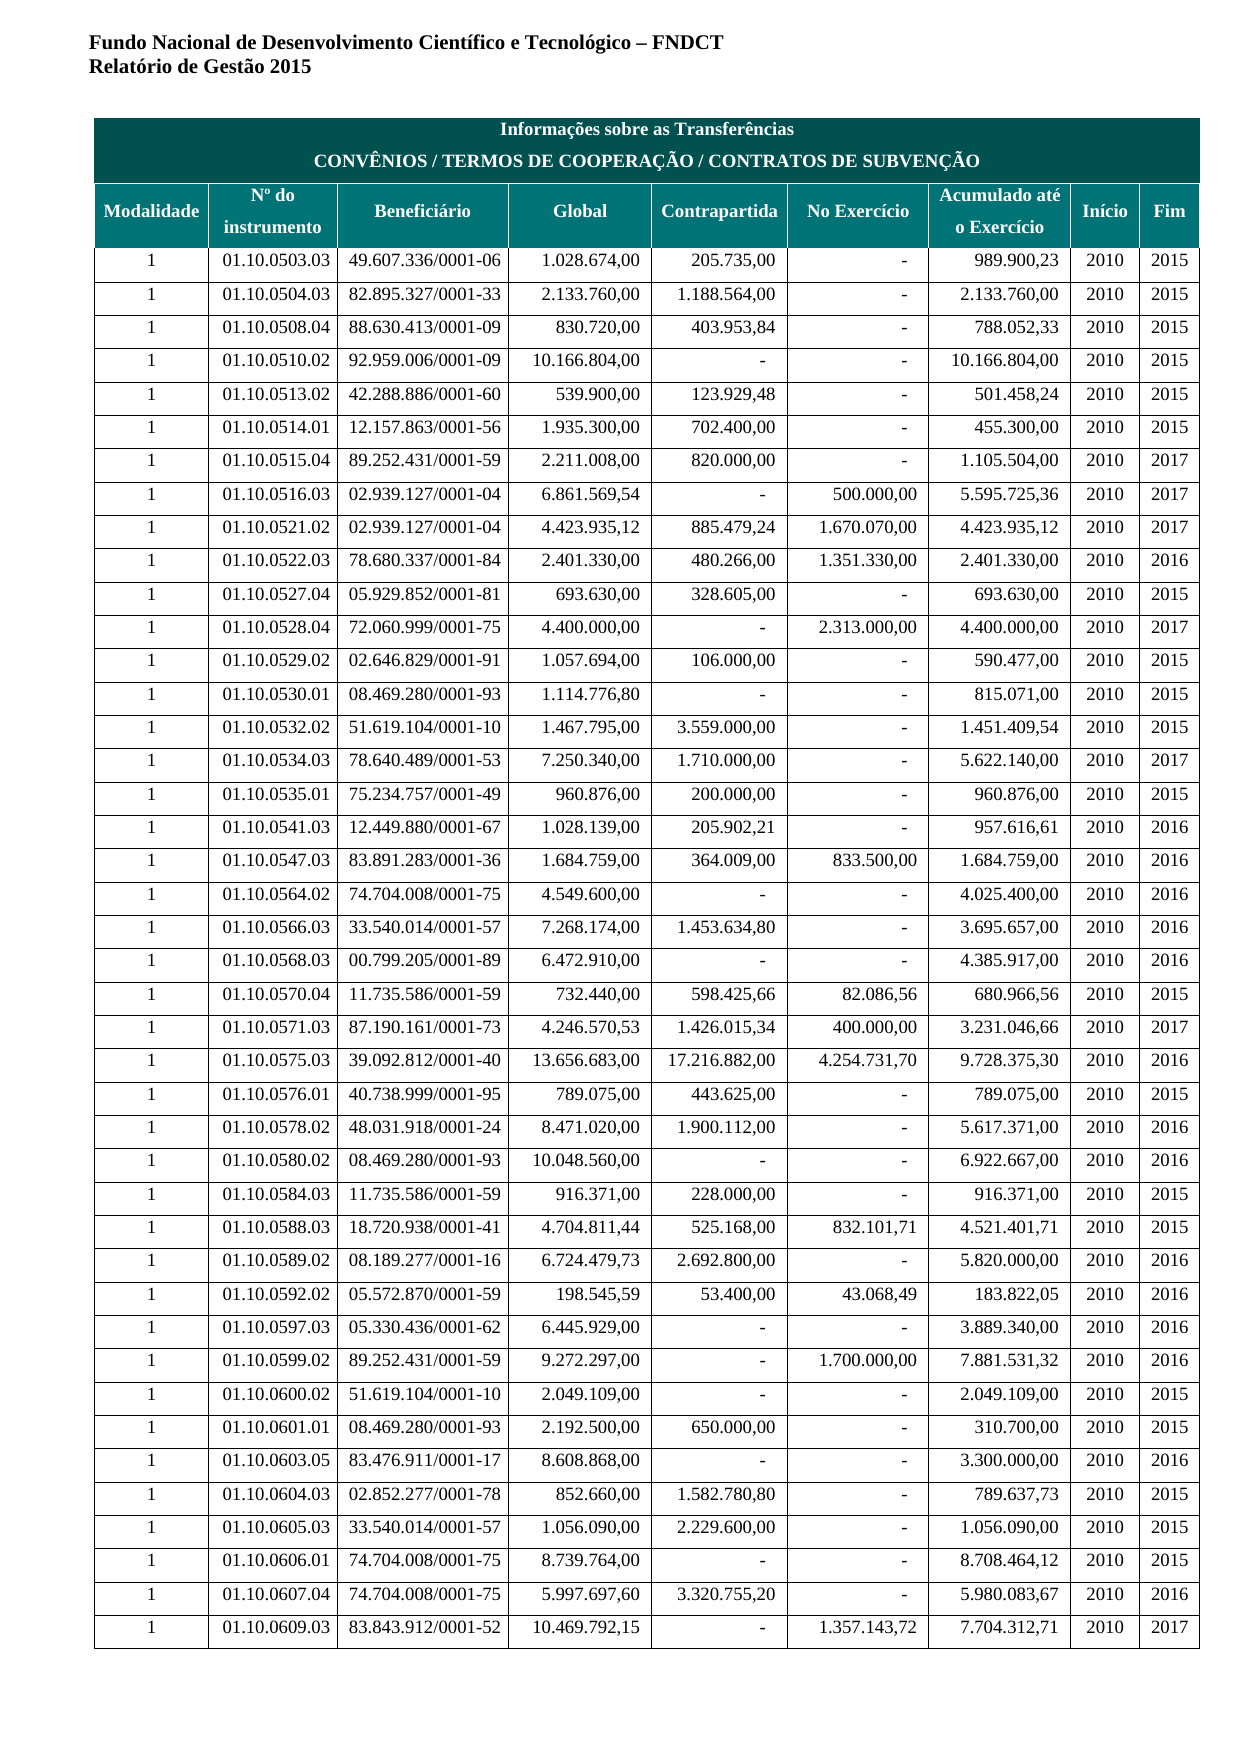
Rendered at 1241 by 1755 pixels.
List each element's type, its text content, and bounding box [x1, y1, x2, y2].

table_cell 9.272.297,00 [509, 1349, 651, 1382]
table_cell - [788, 383, 928, 415]
table_cell 1 [95, 483, 208, 515]
table_cell 1 [95, 383, 208, 415]
table_cell 74.704.008/0001-75 [338, 1583, 508, 1615]
table_cell 1 [95, 1183, 208, 1215]
table_cell 08.469.280/0001-93 [338, 1416, 508, 1448]
table_cell 5.595.725,36 [929, 483, 1070, 515]
table_cell 1 [95, 349, 208, 382]
table_cell 328.605,00 [652, 583, 787, 615]
table_cell 2017 [1140, 516, 1199, 548]
table_cell 01.10.0529.02 [209, 649, 337, 682]
table_cell - [788, 649, 928, 682]
table_cell 732.440,00 [509, 983, 651, 1015]
table_cell 1 [95, 316, 208, 348]
table_cell 200.000,00 [652, 783, 787, 815]
table_cell 01.10.0503.03 [209, 249, 337, 282]
table_cell 12.157.863/0001-56 [338, 416, 508, 448]
table_cell 1 [95, 583, 208, 615]
table_cell 2010 [1071, 749, 1139, 782]
table_cell 01.10.0534.03 [209, 749, 337, 782]
table_cell 6.724.479,73 [509, 1249, 651, 1282]
table_cell 2.229.600,00 [652, 1516, 787, 1548]
table_cell 1 [95, 649, 208, 682]
table_cell 501.458,24 [929, 383, 1070, 415]
table_cell 43.068,49 [788, 1283, 928, 1315]
table_cell 83.843.912/0001-52 [338, 1616, 508, 1648]
table_cell 7.268.174,00 [509, 916, 651, 948]
table_cell 42.288.886/0001-60 [338, 383, 508, 415]
table_cell - [788, 816, 928, 848]
table_cell 4.704.811,44 [509, 1216, 651, 1248]
table_cell Global [509, 184, 651, 248]
table_cell 9.728.375,30 [929, 1049, 1070, 1082]
table_cell 82.895.327/0001-33 [338, 283, 508, 315]
table_cell 680.966,56 [929, 983, 1070, 1015]
table_cell 885.479,24 [652, 516, 787, 548]
table_cell 01.10.0564.02 [209, 883, 337, 915]
table_cell 02.939.127/0001-04 [338, 483, 508, 515]
table_cell 1 [95, 1149, 208, 1182]
table_cell 2015 [1140, 283, 1199, 315]
table_cell 1 [95, 616, 208, 648]
table_cell 1 [95, 683, 208, 715]
table_cell 198.545,59 [509, 1283, 651, 1315]
table_cell 400.000,00 [788, 1016, 928, 1048]
table_cell 2010 [1071, 316, 1139, 348]
table_cell 88.630.413/0001-09 [338, 316, 508, 348]
table_cell 916.371,00 [509, 1183, 651, 1215]
table_cell 2010 [1071, 383, 1139, 415]
table_cell 1 [95, 816, 208, 848]
table_cell 1.105.504,00 [929, 449, 1070, 482]
table_cell 2016 [1140, 1283, 1199, 1315]
table_cell 2.692.800,00 [652, 1249, 787, 1282]
table_cell 1 [95, 1283, 208, 1315]
table_cell 1 [95, 1349, 208, 1382]
table_cell 17.216.882,00 [652, 1049, 787, 1082]
table_cell 1.467.795,00 [509, 716, 651, 748]
table_cell 1 [95, 1316, 208, 1348]
table_cell 01.10.0599.02 [209, 1349, 337, 1382]
table_cell - [652, 1616, 787, 1648]
table_cell 49.607.336/0001-06 [338, 249, 508, 282]
table_cell 2016 [1140, 1116, 1199, 1148]
table_cell 2016 [1140, 849, 1199, 882]
table_cell 83.891.283/0001-36 [338, 849, 508, 882]
table_cell 11.735.586/0001-59 [338, 983, 508, 1015]
table_cell 83.476.911/0001-17 [338, 1449, 508, 1482]
table_cell 916.371,00 [929, 1183, 1070, 1215]
table_cell 2010 [1071, 1083, 1139, 1115]
table_cell - [652, 483, 787, 515]
table_cell 2010 [1071, 283, 1139, 315]
table_cell 1 [95, 916, 208, 948]
table_cell 4.400.000,00 [509, 616, 651, 648]
table_cell - [788, 316, 928, 348]
table_cell 2016 [1140, 1049, 1199, 1082]
table_cell 87.190.161/0001-73 [338, 1016, 508, 1048]
table_cell 2.313.000,00 [788, 616, 928, 648]
table_cell 01.10.0568.03 [209, 949, 337, 982]
table_cell 8.708.464,12 [929, 1549, 1070, 1582]
table_cell 01.10.0532.02 [209, 716, 337, 748]
table_cell 832.101,71 [788, 1216, 928, 1248]
table_cell 18.720.938/0001-41 [338, 1216, 508, 1248]
table_cell 2017 [1140, 749, 1199, 782]
table_cell - [652, 616, 787, 648]
table_cell 51.619.104/0001-10 [338, 1383, 508, 1415]
table_cell 2010 [1071, 1383, 1139, 1415]
table_cell 89.252.431/0001-59 [338, 449, 508, 482]
table_cell 1.056.090,00 [509, 1516, 651, 1548]
table_cell 05.572.870/0001-59 [338, 1283, 508, 1315]
table_cell 123.929,48 [652, 383, 787, 415]
table_cell - [652, 949, 787, 982]
table_cell 01.10.0530.01 [209, 683, 337, 715]
table_cell 2010 [1071, 849, 1139, 882]
table_cell 01.10.0605.03 [209, 1516, 337, 1548]
table_cell 10.166.804,00 [509, 349, 651, 382]
table_cell 1.056.090,00 [929, 1516, 1070, 1548]
table_cell 2015 [1140, 1549, 1199, 1582]
table_cell 2016 [1140, 1449, 1199, 1482]
table_cell 01.10.0589.02 [209, 1249, 337, 1282]
table_cell 2010 [1071, 516, 1139, 548]
table_cell 51.619.104/0001-10 [338, 716, 508, 748]
table_cell 2016 [1140, 883, 1199, 915]
table_cell 2.133.760,00 [509, 283, 651, 315]
table_cell 1 [95, 1383, 208, 1415]
table_cell 1 [95, 283, 208, 315]
table_cell - [788, 583, 928, 615]
table_cell 2016 [1140, 1149, 1199, 1182]
table_cell - [788, 1416, 928, 1448]
table_cell 2.133.760,00 [929, 283, 1070, 315]
table_cell 7.881.531,32 [929, 1349, 1070, 1382]
table_cell 01.10.0528.04 [209, 616, 337, 648]
table_cell 01.10.0571.03 [209, 1016, 337, 1048]
table_cell - [788, 683, 928, 715]
table_cell 2010 [1071, 916, 1139, 948]
table_cell 1.670.070,00 [788, 516, 928, 548]
table_cell - [788, 249, 928, 282]
table_cell 2016 [1140, 1349, 1199, 1382]
table_cell 78.640.489/0001-53 [338, 749, 508, 782]
table_cell 2010 [1071, 1283, 1139, 1315]
table_cell 92.959.006/0001-09 [338, 349, 508, 382]
table_cell 1.935.300,00 [509, 416, 651, 448]
table_cell 82.086,56 [788, 983, 928, 1015]
table_cell 3.559.000,00 [652, 716, 787, 748]
table_cell 960.876,00 [929, 783, 1070, 815]
table_cell 89.252.431/0001-59 [338, 1349, 508, 1382]
table_cell - [788, 883, 928, 915]
table_cell 2010 [1071, 1349, 1139, 1382]
table_cell 01.10.0604.03 [209, 1483, 337, 1515]
table_cell 01.10.0566.03 [209, 916, 337, 948]
table_cell - [652, 1383, 787, 1415]
table_cell 2010 [1071, 1549, 1139, 1582]
table_cell 01.10.0597.03 [209, 1316, 337, 1348]
table_cell 8.608.868,00 [509, 1449, 651, 1482]
table_cell - [652, 1149, 787, 1182]
table_cell 2010 [1071, 1416, 1139, 1448]
table_cell 5.617.371,00 [929, 1116, 1070, 1148]
table_cell 1 [95, 849, 208, 882]
table_cell 05.929.852/0001-81 [338, 583, 508, 615]
table_cell 08.469.280/0001-93 [338, 1149, 508, 1182]
table_cell 2015 [1140, 383, 1199, 415]
table_cell 5.997.697,60 [509, 1583, 651, 1615]
table_cell - [788, 283, 928, 315]
table_cell 2017 [1140, 449, 1199, 482]
table_cell 693.630,00 [509, 583, 651, 615]
table_cell 205.735,00 [652, 249, 787, 282]
table_cell 08.469.280/0001-93 [338, 683, 508, 715]
table_cell 106.000,00 [652, 649, 787, 682]
table_cell 1.357.143,72 [788, 1616, 928, 1648]
table_cell 1.582.780,80 [652, 1483, 787, 1515]
table_cell 2010 [1071, 883, 1139, 915]
table_cell - [788, 416, 928, 448]
table_cell 1.900.112,00 [652, 1116, 787, 1148]
table_cell 2010 [1071, 649, 1139, 682]
table_cell 830.720,00 [509, 316, 651, 348]
table_cell 8.471.020,00 [509, 1116, 651, 1148]
table_cell 228.000,00 [652, 1183, 787, 1215]
table_cell 2.049.109,00 [509, 1383, 651, 1415]
table_cell 1.710.000,00 [652, 749, 787, 782]
table_cell 2010 [1071, 1316, 1139, 1348]
table_cell - [788, 716, 928, 748]
table_cell 1.684.759,00 [509, 849, 651, 882]
table_cell 1 [95, 1483, 208, 1515]
table_cell 01.10.0603.05 [209, 1449, 337, 1482]
table_cell 2010 [1071, 1449, 1139, 1482]
table_cell 2010 [1071, 1616, 1139, 1648]
table_cell 7.704.312,71 [929, 1616, 1070, 1648]
table_cell 1 [95, 1616, 208, 1648]
table_cell Contrapartida [652, 184, 787, 248]
table_cell - [652, 883, 787, 915]
table_cell 2015 [1140, 649, 1199, 682]
table_cell 2010 [1071, 816, 1139, 848]
table_cell 789.075,00 [929, 1083, 1070, 1115]
table_cell 2015 [1140, 783, 1199, 815]
table_cell 480.266,00 [652, 549, 787, 582]
table_cell 39.092.812/0001-40 [338, 1049, 508, 1082]
table_cell 01.10.0584.03 [209, 1183, 337, 1215]
table_cell 702.400,00 [652, 416, 787, 448]
table_cell 01.10.0578.02 [209, 1116, 337, 1148]
table_cell 1.351.330,00 [788, 549, 928, 582]
table_cell 4.423.935,12 [929, 516, 1070, 548]
table_cell - [652, 1549, 787, 1582]
table_cell 05.330.436/0001-62 [338, 1316, 508, 1348]
table_cell - [788, 949, 928, 982]
table_cell 2015 [1140, 1083, 1199, 1115]
table_header Informações sobre as Transferências CONVÊNIOS / TERMOS DE COOPERAÇÃO / CONTRATOS DE SUBVENÇÃO [94, 118, 1200, 183]
table_cell Modalidade [95, 184, 208, 248]
table_cell 8.739.764,00 [509, 1549, 651, 1582]
table_cell 2015 [1140, 1183, 1199, 1215]
table_cell 01.10.0541.03 [209, 816, 337, 848]
table_cell 693.630,00 [929, 583, 1070, 615]
table_cell 01.10.0513.02 [209, 383, 337, 415]
table_cell 852.660,00 [509, 1483, 651, 1515]
table_cell 1.114.776,80 [509, 683, 651, 715]
table_cell 2017 [1140, 1016, 1199, 1048]
table_cell 75.234.757/0001-49 [338, 783, 508, 815]
table_cell 2016 [1140, 1249, 1199, 1282]
table_cell 5.622.140,00 [929, 749, 1070, 782]
table_cell 2017 [1140, 1616, 1199, 1648]
table_cell 525.168,00 [652, 1216, 787, 1248]
table_cell 1 [95, 1549, 208, 1582]
table_cell 2015 [1140, 583, 1199, 615]
table_cell Acumulado até o Exercício [929, 184, 1070, 248]
table_cell 2017 [1140, 483, 1199, 515]
table_cell 74.704.008/0001-75 [338, 883, 508, 915]
table_cell 2010 [1071, 416, 1139, 448]
table_cell 1 [95, 449, 208, 482]
table_cell 2010 [1071, 1216, 1139, 1248]
table_cell 01.10.0601.01 [209, 1416, 337, 1448]
table_cell - [788, 1149, 928, 1182]
table_cell - [652, 1449, 787, 1482]
table_cell 01.10.0607.04 [209, 1583, 337, 1615]
table_cell 6.472.910,00 [509, 949, 651, 982]
table_cell 2010 [1071, 449, 1139, 482]
table_cell 1 [95, 1516, 208, 1548]
table_cell 4.385.917,00 [929, 949, 1070, 982]
table_cell 2010 [1071, 583, 1139, 615]
table_cell 789.637,73 [929, 1483, 1070, 1515]
table_cell 2015 [1140, 983, 1199, 1015]
table_cell 1 [95, 1449, 208, 1482]
table_cell 01.10.0516.03 [209, 483, 337, 515]
table_cell 1.426.015,34 [652, 1016, 787, 1048]
table_cell 6.445.929,00 [509, 1316, 651, 1348]
table_cell 01.10.0515.04 [209, 449, 337, 482]
table_cell 1 [95, 549, 208, 582]
table_cell 01.10.0570.04 [209, 983, 337, 1015]
table_cell Nº do instrumento [209, 184, 337, 248]
table_cell - [788, 1116, 928, 1148]
table_cell 13.656.683,00 [509, 1049, 651, 1082]
table_cell 4.423.935,12 [509, 516, 651, 548]
table_cell 2016 [1140, 816, 1199, 848]
table_cell 6.861.569,54 [509, 483, 651, 515]
table_cell 00.799.205/0001-89 [338, 949, 508, 982]
table_cell 2010 [1071, 1483, 1139, 1515]
table_cell 2.211.008,00 [509, 449, 651, 482]
table_cell 650.000,00 [652, 1416, 787, 1448]
table_cell 01.10.0508.04 [209, 316, 337, 348]
table_cell 2015 [1140, 1483, 1199, 1515]
table_cell - [788, 916, 928, 948]
table_cell 02.852.277/0001-78 [338, 1483, 508, 1515]
table_cell 10.166.804,00 [929, 349, 1070, 382]
table_cell 205.902,21 [652, 816, 787, 848]
table_cell 01.10.0600.02 [209, 1383, 337, 1415]
table_cell 10.469.792,15 [509, 1616, 651, 1648]
table_cell 2010 [1071, 1016, 1139, 1048]
table_cell - [788, 1183, 928, 1215]
table_cell 2.049.109,00 [929, 1383, 1070, 1415]
table_cell 53.400,00 [652, 1283, 787, 1315]
table_cell 590.477,00 [929, 649, 1070, 682]
table_cell 2017 [1140, 616, 1199, 648]
table_cell 1 [95, 516, 208, 548]
table_cell 2.401.330,00 [509, 549, 651, 582]
table_cell 2.192.500,00 [509, 1416, 651, 1448]
table_cell 6.922.667,00 [929, 1149, 1070, 1182]
table_cell 01.10.0514.01 [209, 416, 337, 448]
table_cell - [652, 1316, 787, 1348]
table_cell 01.10.0580.02 [209, 1149, 337, 1182]
table_cell 3.695.657,00 [929, 916, 1070, 948]
table_cell 40.738.999/0001-95 [338, 1083, 508, 1115]
table_cell 01.10.0547.03 [209, 849, 337, 882]
table_cell 2015 [1140, 1516, 1199, 1548]
table_cell 2016 [1140, 949, 1199, 982]
table_cell - [788, 783, 928, 815]
table_cell 74.704.008/0001-75 [338, 1549, 508, 1582]
table_cell 2016 [1140, 549, 1199, 582]
table_cell - [788, 1449, 928, 1482]
table_cell 2015 [1140, 249, 1199, 282]
table_cell 364.009,00 [652, 849, 787, 882]
table_cell 2010 [1071, 1116, 1139, 1148]
table_cell 4.549.600,00 [509, 883, 651, 915]
table_cell - [652, 1349, 787, 1382]
table_cell 1.453.634,80 [652, 916, 787, 948]
table_cell 2010 [1071, 483, 1139, 515]
table_cell 455.300,00 [929, 416, 1070, 448]
table_cell Beneficiário [338, 184, 508, 248]
table_cell 1 [95, 1249, 208, 1282]
table_cell - [652, 349, 787, 382]
table_cell 833.500,00 [788, 849, 928, 882]
table_cell 2015 [1140, 1416, 1199, 1448]
table_cell 2010 [1071, 1583, 1139, 1615]
table_cell 1 [95, 783, 208, 815]
table_cell 01.10.0504.03 [209, 283, 337, 315]
table_cell 957.616,61 [929, 816, 1070, 848]
table_cell 788.052,33 [929, 316, 1070, 348]
table_cell 01.10.0575.03 [209, 1049, 337, 1082]
table_cell 2016 [1140, 1316, 1199, 1348]
table_cell 815.071,00 [929, 683, 1070, 715]
table_cell 1 [95, 1116, 208, 1148]
table_cell 01.10.0527.04 [209, 583, 337, 615]
table_cell 2015 [1140, 716, 1199, 748]
table_cell 310.700,00 [929, 1416, 1070, 1448]
table_cell 1.451.409,54 [929, 716, 1070, 748]
table_cell 2015 [1140, 683, 1199, 715]
table_cell - [788, 1383, 928, 1415]
table_cell 01.10.0510.02 [209, 349, 337, 382]
table_cell 2010 [1071, 1049, 1139, 1082]
table_cell 1 [95, 1049, 208, 1082]
table_cell 1.188.564,00 [652, 283, 787, 315]
table_cell 1.684.759,00 [929, 849, 1070, 882]
table_cell 01.10.0588.03 [209, 1216, 337, 1248]
table_cell 10.048.560,00 [509, 1149, 651, 1182]
table_cell 5.980.083,67 [929, 1583, 1070, 1615]
table_cell - [788, 349, 928, 382]
table_cell 2010 [1071, 1516, 1139, 1548]
table_cell 01.10.0576.01 [209, 1083, 337, 1115]
table_cell - [788, 1516, 928, 1548]
table_cell 2.401.330,00 [929, 549, 1070, 582]
table_cell 1 [95, 1083, 208, 1115]
table_cell 3.320.755,20 [652, 1583, 787, 1615]
table_cell 4.025.400,00 [929, 883, 1070, 915]
table_cell 1.028.139,00 [509, 816, 651, 848]
table_cell 1.057.694,00 [509, 649, 651, 682]
table_cell 01.10.0535.01 [209, 783, 337, 815]
table_cell 2010 [1071, 549, 1139, 582]
table_cell 1.028.674,00 [509, 249, 651, 282]
table_cell 2010 [1071, 249, 1139, 282]
table_cell 789.075,00 [509, 1083, 651, 1115]
table_cell 1 [95, 416, 208, 448]
table_cell 01.10.0606.01 [209, 1549, 337, 1582]
table_cell 1 [95, 1016, 208, 1048]
table_cell 08.189.277/0001-16 [338, 1249, 508, 1282]
table_cell - [788, 1483, 928, 1515]
table_cell 2010 [1071, 616, 1139, 648]
table_cell 3.231.046,66 [929, 1016, 1070, 1048]
table_cell - [788, 1249, 928, 1282]
table_cell 48.031.918/0001-24 [338, 1116, 508, 1148]
table_cell 01.10.0592.02 [209, 1283, 337, 1315]
table_cell 33.540.014/0001-57 [338, 1516, 508, 1548]
table_cell 1 [95, 883, 208, 915]
table_cell 1.700.000,00 [788, 1349, 928, 1382]
table_cell 4.521.401,71 [929, 1216, 1070, 1248]
table_cell 2015 [1140, 316, 1199, 348]
table_cell 2010 [1071, 716, 1139, 748]
table_cell 1 [95, 716, 208, 748]
table_cell 2015 [1140, 416, 1199, 448]
table_cell - [788, 1316, 928, 1348]
table_cell 1 [95, 983, 208, 1015]
table_cell 7.250.340,00 [509, 749, 651, 782]
table_cell 403.953,84 [652, 316, 787, 348]
table_cell 01.10.0521.02 [209, 516, 337, 548]
table_cell - [788, 1583, 928, 1615]
table_cell 01.10.0522.03 [209, 549, 337, 582]
table_cell - [652, 683, 787, 715]
table_cell 2010 [1071, 1249, 1139, 1282]
table_cell 2010 [1071, 949, 1139, 982]
table_cell 1 [95, 749, 208, 782]
table_cell 12.449.880/0001-67 [338, 816, 508, 848]
table_cell 183.822,05 [929, 1283, 1070, 1315]
table_cell 500.000,00 [788, 483, 928, 515]
table_cell 78.680.337/0001-84 [338, 549, 508, 582]
table_cell 820.000,00 [652, 449, 787, 482]
table_cell 598.425,66 [652, 983, 787, 1015]
table_cell 4.246.570,53 [509, 1016, 651, 1048]
table_cell 539.900,00 [509, 383, 651, 415]
table_cell 1 [95, 1216, 208, 1248]
table_cell 2010 [1071, 349, 1139, 382]
table_cell 1 [95, 249, 208, 282]
table_cell 01.10.0609.03 [209, 1616, 337, 1648]
table_cell 4.400.000,00 [929, 616, 1070, 648]
table_cell - [788, 1083, 928, 1115]
table_cell 2015 [1140, 1383, 1199, 1415]
table_cell 72.060.999/0001-75 [338, 616, 508, 648]
table_cell 989.900,23 [929, 249, 1070, 282]
table_cell 2010 [1071, 1183, 1139, 1215]
table_cell Início [1071, 184, 1139, 248]
table_cell 02.646.829/0001-91 [338, 649, 508, 682]
table_cell 2015 [1140, 349, 1199, 382]
table_cell 33.540.014/0001-57 [338, 916, 508, 948]
table_cell 2016 [1140, 916, 1199, 948]
table_cell No Exercício [788, 184, 928, 248]
table_cell - [788, 749, 928, 782]
table_cell 3.300.000,00 [929, 1449, 1070, 1482]
table_cell - [788, 449, 928, 482]
table_cell 2010 [1071, 783, 1139, 815]
table_cell 02.939.127/0001-04 [338, 516, 508, 548]
table_cell 1 [95, 1583, 208, 1615]
table_cell 2010 [1071, 983, 1139, 1015]
table_cell 1 [95, 949, 208, 982]
table_cell 2015 [1140, 1216, 1199, 1248]
table_cell 443.625,00 [652, 1083, 787, 1115]
table_cell 2010 [1071, 1149, 1139, 1182]
table_cell 5.820.000,00 [929, 1249, 1070, 1282]
table_cell 1 [95, 1416, 208, 1448]
table_cell 11.735.586/0001-59 [338, 1183, 508, 1215]
table_cell 4.254.731,70 [788, 1049, 928, 1082]
table_cell 2010 [1071, 683, 1139, 715]
table_cell 960.876,00 [509, 783, 651, 815]
table_cell Fim [1140, 184, 1199, 248]
table_cell 3.889.340,00 [929, 1316, 1070, 1348]
table_cell - [788, 1549, 928, 1582]
table_cell 2016 [1140, 1583, 1199, 1615]
